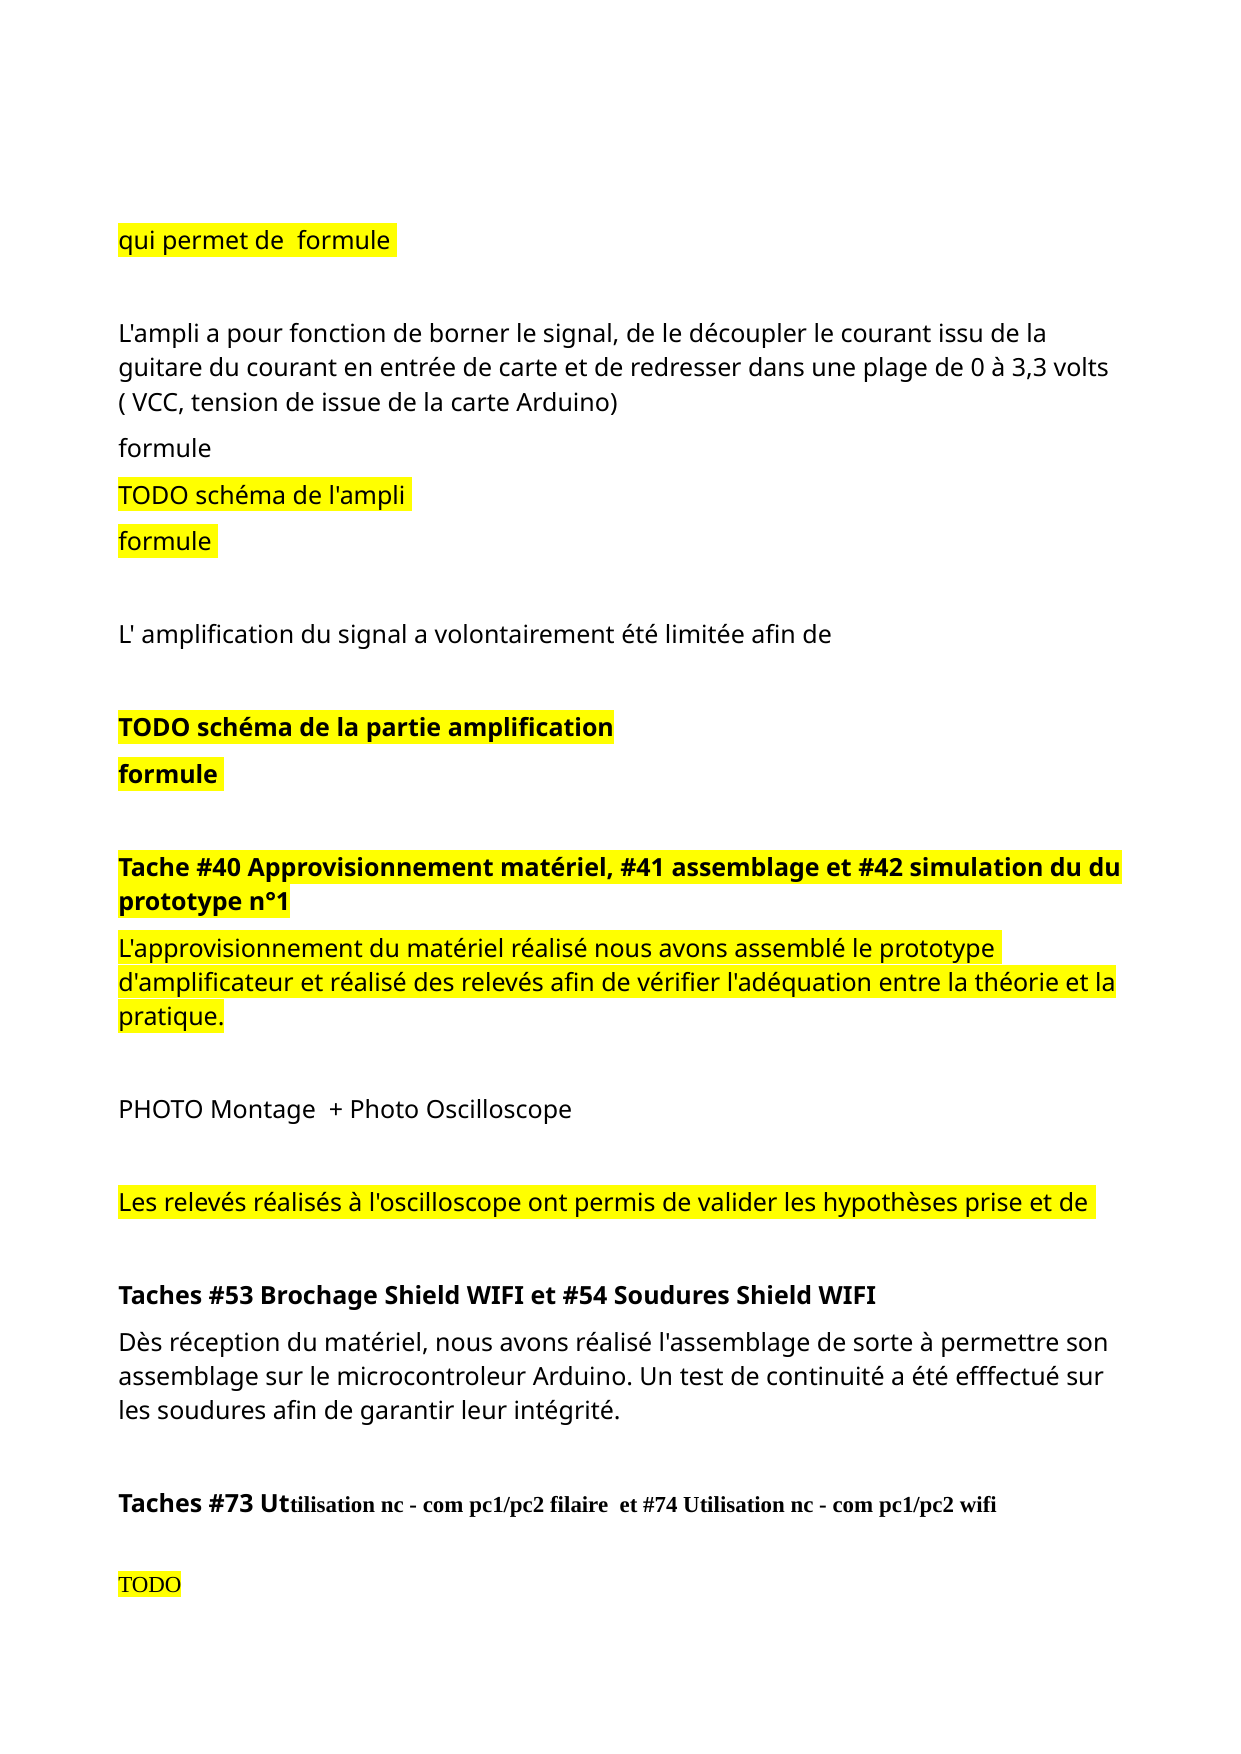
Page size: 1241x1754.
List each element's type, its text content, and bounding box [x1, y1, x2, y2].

text formule [118, 524, 1122, 558]
text Dès réception du matériel, nous avons réalisé l'assemblage de sorte à permettre son assemblage sur le microcontroleur Arduino. Un test de continuité a été efffectué sur les soudures afin de garantir leur intégrité. [118, 1324, 1122, 1427]
text PHOTO Montage + Photo Oscilloscope [118, 1092, 1122, 1126]
text qui permet de formule [118, 223, 1122, 257]
text L' amplification du signal a volontairement été limitée afin de [118, 617, 1122, 651]
text L'approvisionnement du matériel réalisé nous avons assemblé le prototype d'amplificateur et réalisé des relevés afin de vérifier l'adéquation entre la théorie et la pratique. [118, 930, 1122, 1033]
text formule [118, 757, 1122, 791]
text TODO [118, 1571, 1122, 1597]
text TODO schéma de la partie amplification [118, 710, 1122, 744]
text TODO schéma de l'ampli [118, 477, 1122, 511]
text formule [118, 431, 1122, 465]
text Tache #40 Approvisionnement matériel, #41 assemblage et #42 simulation du du prototype n°1 [118, 850, 1122, 918]
text Taches #73 Uttilisation nc - com pc1/pc2 filaire et #74 Utilisation nc - com pc1/pc2 wifi [118, 1486, 1122, 1520]
text L'ampli a pour fonction de borner le signal, de le découpler le courant issu de la guitare du courant en entrée de carte et de redresser dans une plage de 0 à 3,3 volts ( VCC, tension de issue de la carte Arduino) [118, 316, 1122, 418]
text Taches #53 Brochage Shield WIFI et #54 Soudures Shield WIFI [118, 1278, 1122, 1312]
text Les relevés réalisés à l'oscilloscope ont permis de valider les hypothèses prise et de [118, 1185, 1122, 1219]
